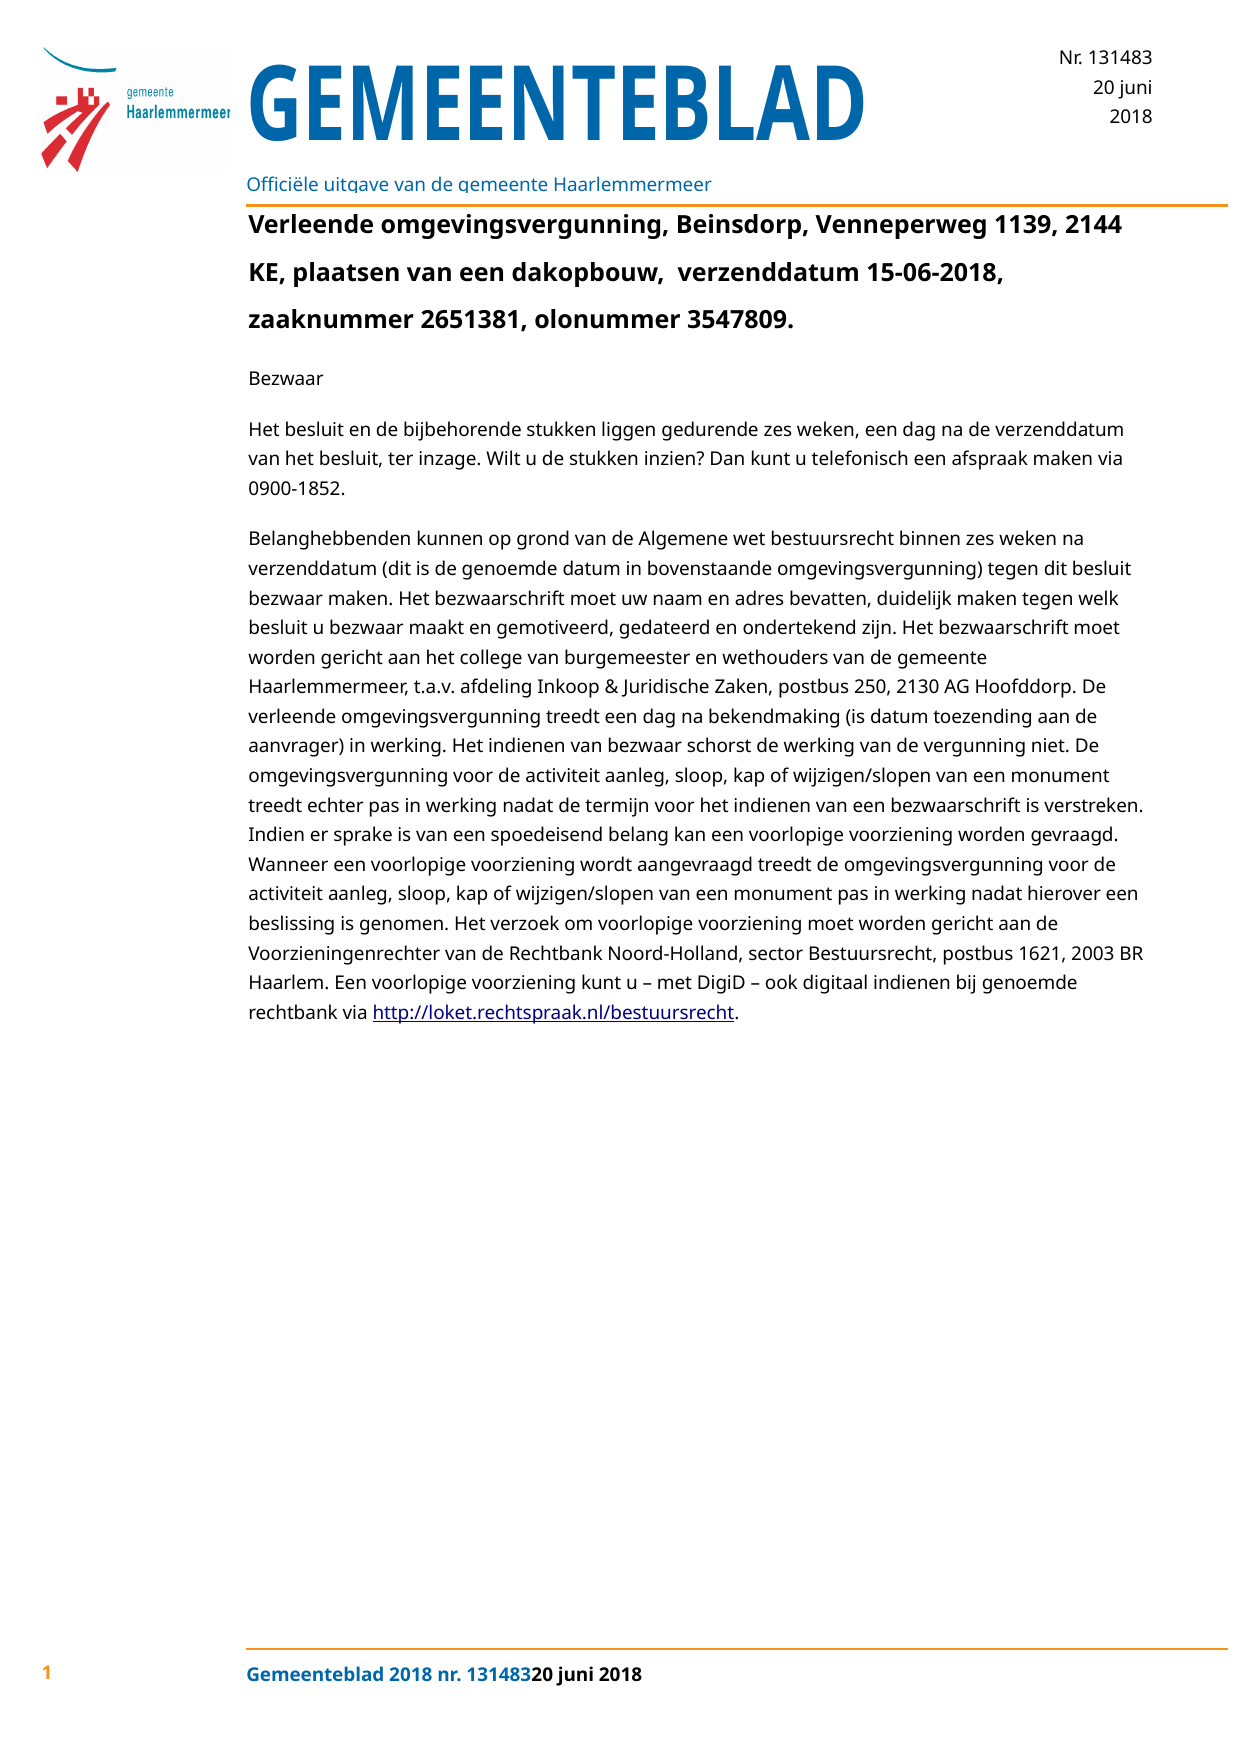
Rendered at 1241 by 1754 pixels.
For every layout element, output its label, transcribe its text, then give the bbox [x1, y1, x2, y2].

text Belanghebbenden kunnen op grond van de Algemene wet bestuursrecht binnen zes weken na verzenddatum (dit is de genoemde datum in bovenstaande omgevingsvergunning) tegen dit besluit bezwaar maken. Het bezwaarschrift moet uw naam en adres bevatten, duidelijk maken tegen welk besluit u bezwaar maakt en gemotiveerd, gedateerd en ondertekend zijn. Het bezwaarschrift moet worden gericht aan het college van burgemeester en wethouders van de gemeente Haarlemmermeer, t.a.v. afdeling Inkoop & Juridische Zaken, postbus 250, 2130 AG Hoofddorp. De verleende omgevingsvergunning treedt een dag na bekendmaking (is datum toezending aan de aanvrager) in werking. Het indienen van bezwaar schorst de werking van de vergunning niet. De omgevingsvergunning voor de activiteit aanleg, sloop, kap of wijzigen/slopen van een monument treedt echter pas in werking nadat de termijn voor het indienen van een bezwaarschrift is verstreken. Indien er sprake is van een spoedeisend belang kan een voorlopige voorziening worden gevraagd. Wanneer een voorlopige voorziening wordt aangevraagd treedt de omgevingsvergunning voor de activiteit aanleg, sloop, kap of wijzigen/slopen van een monument pas in werking nadat hierover een beslissing is genomen. Het verzoek om voorlopige voorziening moet worden gericht aan de Voorzieningenrechter van de Rechtbank Noord-Holland, sector Bestuursrecht, postbus 1621, 2003 BR Haarlem. Een voorlopige voorziening kunt u – met DigiD – ook digitaal indienen bij genoemde rechtbank via http://loket.rechtspraak.nl/bestuursrecht. [248, 526, 1152, 1024]
picture [41, 47, 231, 172]
text Verleende omgevingsvergunning, Beinsdorp, Venneperweg 1139, 2144 KE, plaatsen van een dakopbouw, verzenddatum 15-06-2018, zaaknummer 2651381, olonummer 3547809. [248, 207, 1152, 336]
text Bezwaar [248, 366, 1152, 391]
text Het besluit en de bijbehorende stukken liggen gedurende zes weken, een dag na de verzenddatum van het besluit, ter inzage. Wilt u de stukken inzien? Dan kunt u telefonisch een afspraak maken via 0900-1852. [248, 416, 1152, 501]
